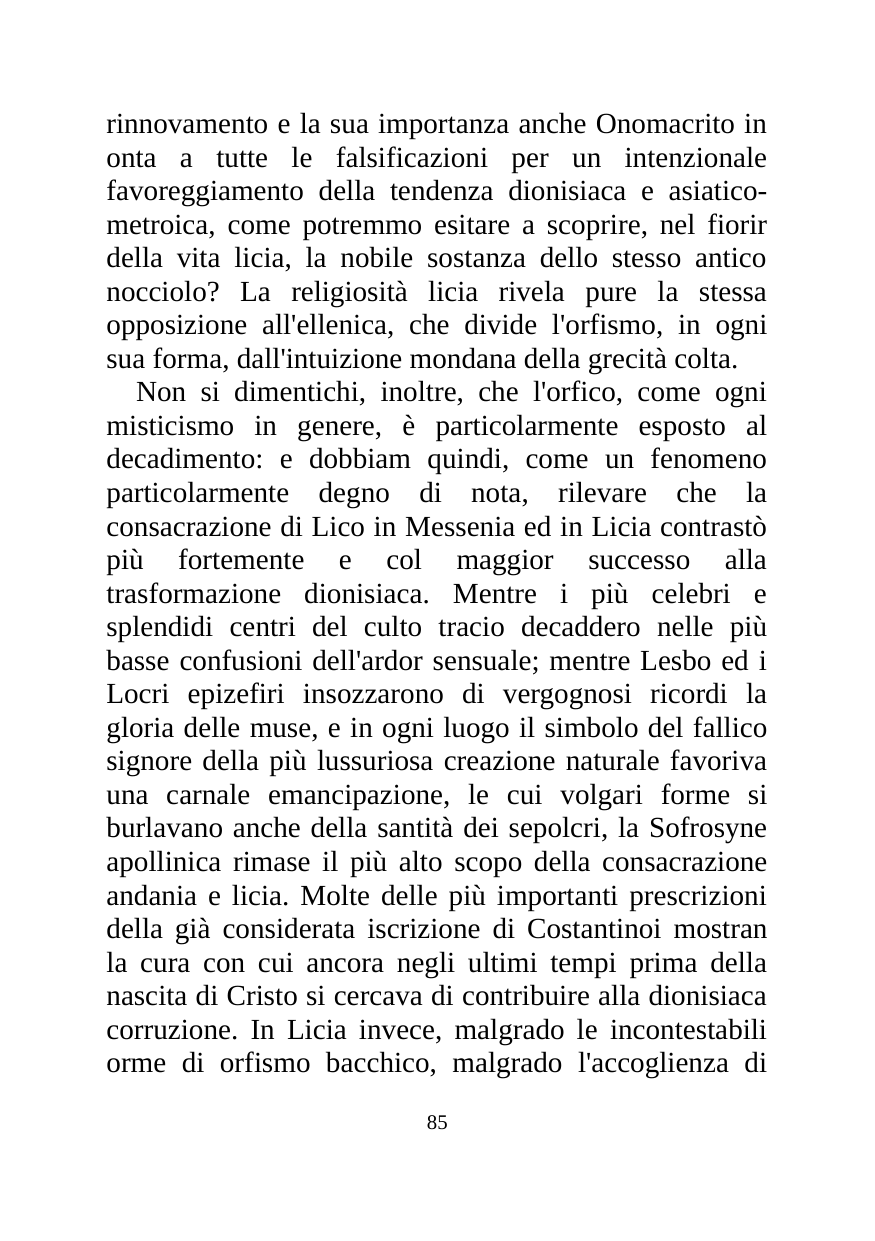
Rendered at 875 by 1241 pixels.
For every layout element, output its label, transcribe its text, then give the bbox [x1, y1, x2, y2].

text rinnovamento e la sua importanza anche Onomacrito in onta a tutte le falsificazioni per un intenzionale favoreggiamento della tendenza dionisiaca e asiatico-metroica, come potremmo esitare a scoprire, nel fiorir della vita licia, la nobile sostanza dello stesso antico nocciolo? La religiosità licia rivela pure la stessa opposizione all'ellenica, che divide l'orfismo, in ogni sua forma, dall'intuizione mondana della grecità colta. [106, 106, 768, 374]
text Non si dimentichi, inoltre, che l'orfico, come ogni misticismo in genere, è particolarmente esposto al decadimento: e dobbiam quindi, come un fenomeno particolarmente degno di nota, rilevare che la consacrazione di Lico in Messenia ed in Licia contrastò più fortemente e col maggior successo alla trasformazione dionisiaca. Mentre i più celebri e splendidi centri del culto tracio decaddero nelle più basse confusioni dell'ardor sensuale; mentre Lesbo ed i Locri epizefiri insozzarono di vergognosi ricordi la gloria delle muse, e in ogni luogo il simbolo del fallico signore della più lussuriosa creazione naturale favoriva una carnale emancipazione, le cui volgari forme si burlavano anche della santità dei sepolcri, la Sofrosyne apollinica rimase il più alto scopo della consacrazione andania e licia. Molte delle più importanti prescrizioni della già considerata iscrizione di Costantinoi mostran la cura con cui ancora negli ultimi tempi prima della nascita di Cristo si cercava di contribuire alla dionisiaca corruzione. In Licia invece, malgrado le incontestabili orme di orfismo bacchico, malgrado l'accoglienza di [106, 374, 768, 1079]
